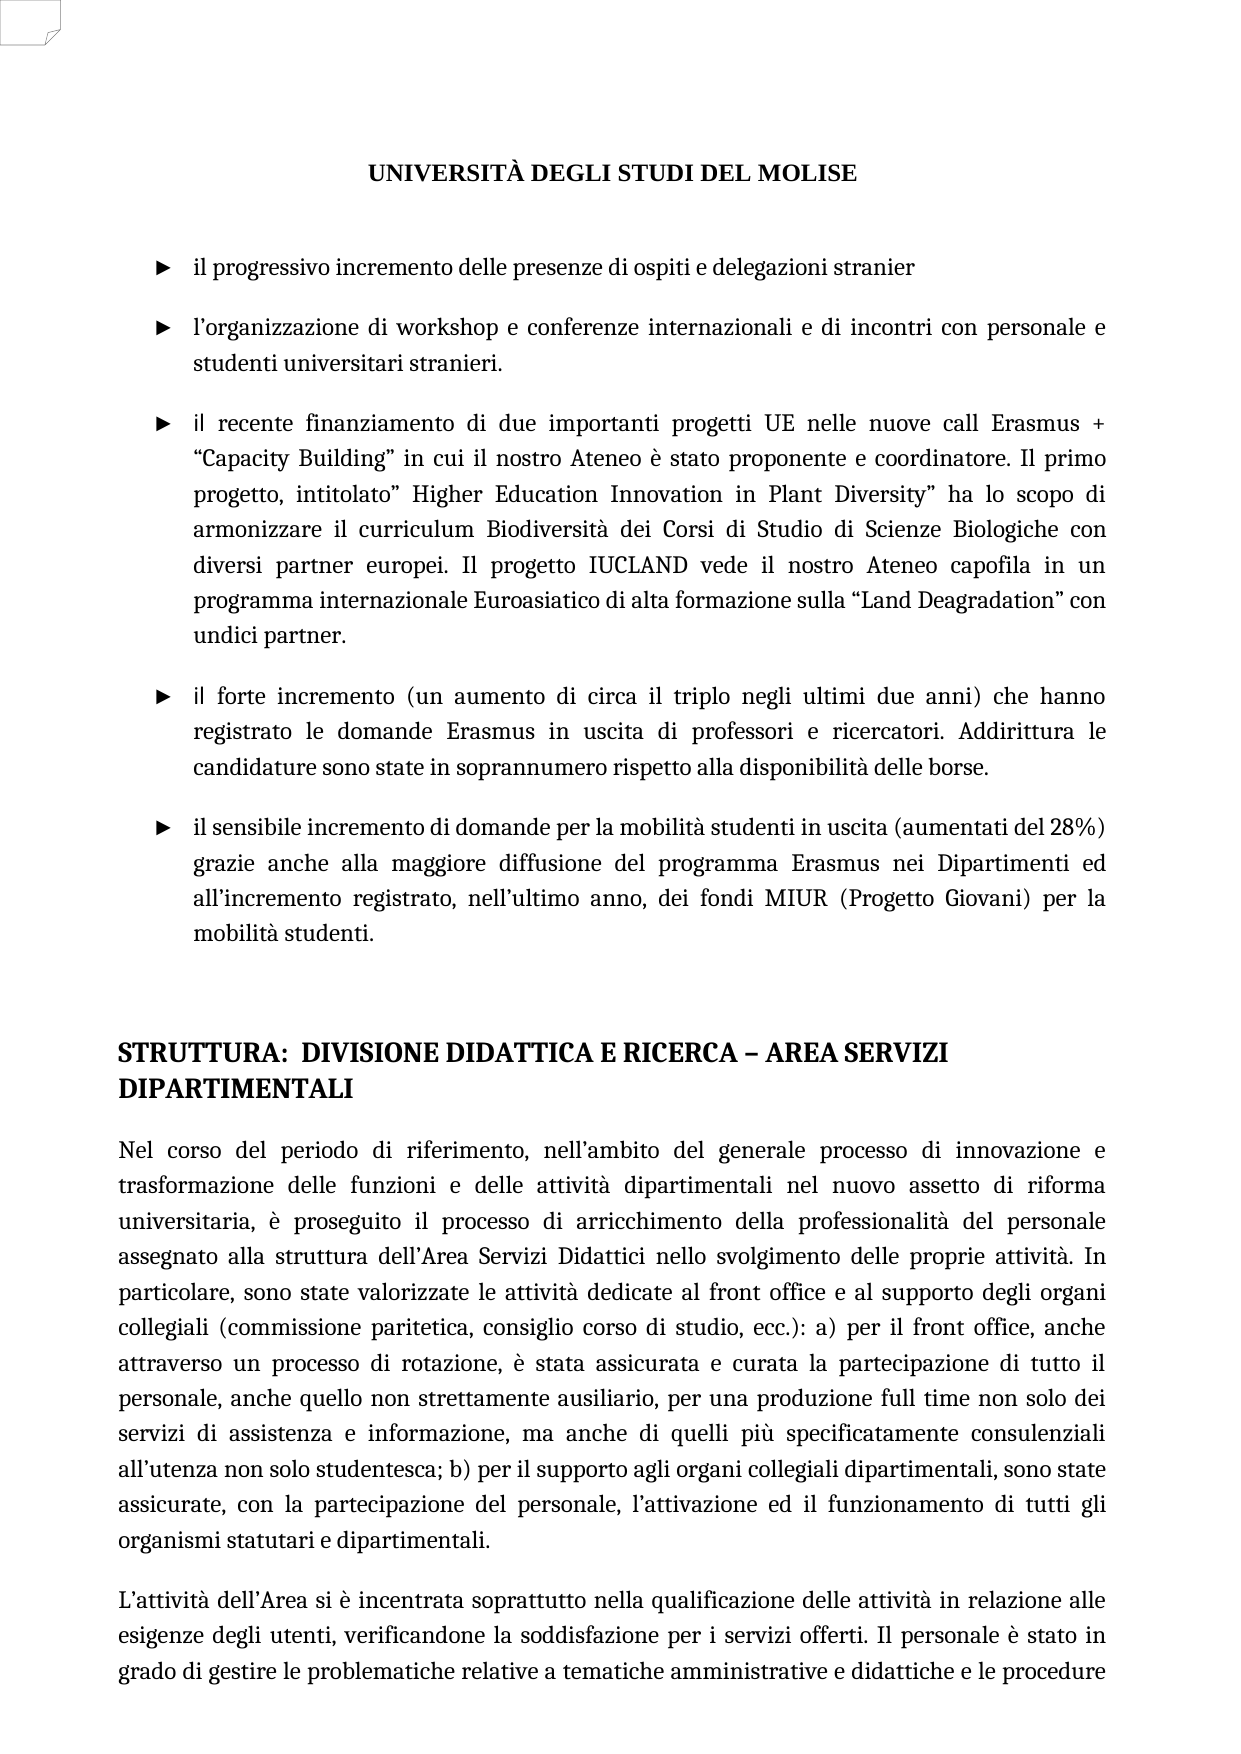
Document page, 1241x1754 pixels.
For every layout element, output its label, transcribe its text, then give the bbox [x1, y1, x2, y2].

list il recente finanziamento di due importanti progetti UE nelle nuove call Erasmus + “Capacity Building” in cui il nostro Ateneo è stato proponente e coordinatore. Il primo progetto, intitolato” Higher Education Innovation in Plant Diversity” ha lo scopo di armonizzare il curriculum Biodiversità dei Corsi di Studio di Scienze Biologiche con diversi partner europei. Il progetto IUCLAND vede il nostro Ateneo capofila in un programma internazionale Euroasiatico di alta formazione sulla “Land Deagradation” con undici partner. [156, 403, 1107, 651]
text L’attività dell’Area si è incentrata soprattutto nella qualificazione delle attività in relazione alle esigenze degli utenti, verificandone la soddisfazione per i servizi offerti. Il personale è stato in grado di gestire le problematiche relative a tematiche amministrative e didattiche e le procedure [118, 1580, 1107, 1686]
text Nel corso del periodo di riferimento, nell’ambito del generale processo di innovazione e trasformazione delle funzioni e delle attività dipartimentali nel nuovo assetto di riforma universitaria, è proseguito il processo di arricchimento della professionalità del personale assegnato alla struttura dell’Area Servizi Didattici nello svolgimento delle proprie attività. In particolare, sono state valorizzate le attività dedicate al front office e al supporto degli organi collegiali (commissione paritetica, consiglio corso di studio, ecc.): a) per il front office, anche attraverso un processo di rotazione, è stata assicurata e curata la partecipazione di tutto il personale, anche quello non strettamente ausiliario, per una produzione full time non solo dei servizi di assistenza e informazione, ma anche di quelli più specificatamente consulenziali all’utenza non solo studentesca; b) per il supporto agli organi collegiali dipartimentali, sono state assicurate, con la partecipazione del personale, l’attivazione ed il funzionamento di tutti gli organismi statutari e dipartimentali. [118, 1130, 1107, 1555]
text STRUTTURA: DIVISIONE DIDATTICA E RICERCA – AREA SERVIZI DIPARTIMENTALI [118, 1034, 1107, 1105]
list il sensibile incremento di domande per la mobilità studenti in uscita (aumentati del 28%) grazie anche alla maggiore diffusione del programma Erasmus nei Dipartimenti ed all’incremento registrato, nell’ultimo anno, dei fondi MIUR (Progetto Giovani) per la mobilità studenti. [156, 807, 1107, 949]
list l’organizzazione di workshop e conferenze internazionali e di incontri con personale e studenti universitari stranieri. [156, 307, 1107, 378]
list il forte incremento (un aumento di circa il triplo negli ultimi due anni) che hanno registrato le domande Erasmus in uscita di professori e ricercatori. Addirittura le candidature sono state in soprannumero rispetto alla disponibilità delle borse. [156, 676, 1107, 782]
list il progressivo incremento delle presenze di ospiti e delegazioni stranier [156, 247, 1107, 282]
